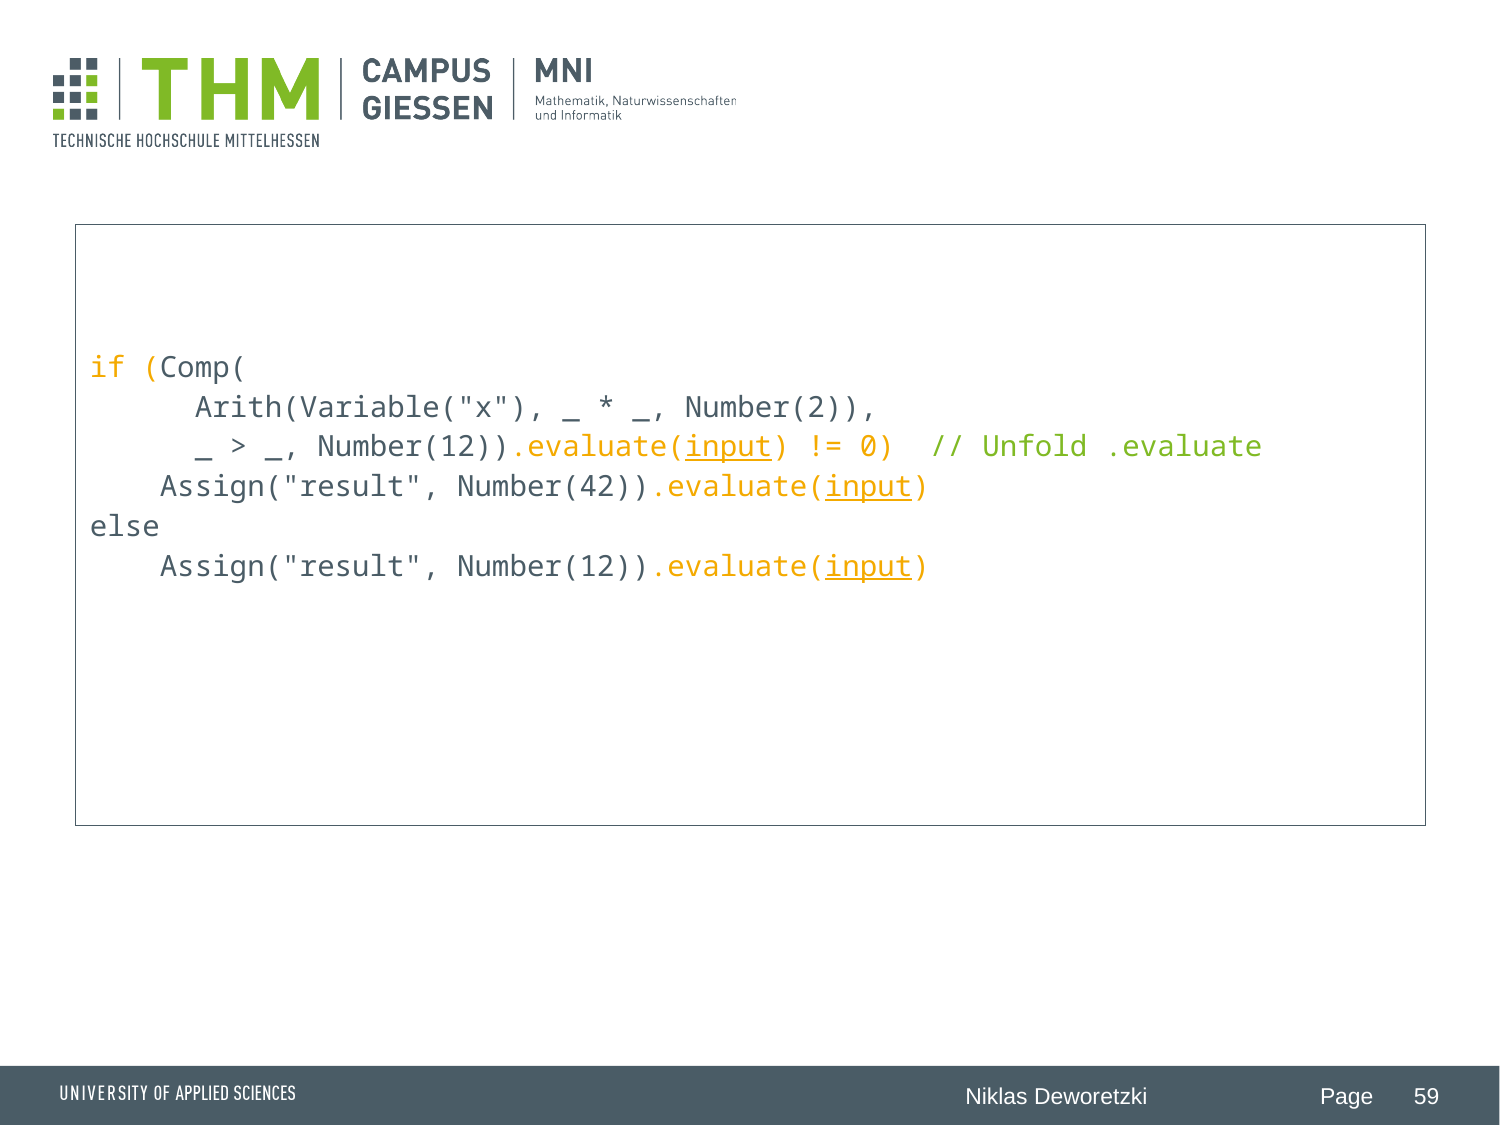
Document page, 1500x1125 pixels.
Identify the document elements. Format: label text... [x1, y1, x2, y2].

picture [59, 1082, 296, 1104]
picture [53, 58, 736, 147]
slide_number [1376, 1073, 1455, 1118]
text_box if (Comp( Arith(Variable("x"), _ * _, Number(2)), _ > _, Number(12)).evaluate(input) != 0) // Unfold .evaluate Assign("result", Number(42)).evaluate(input) else Assign("result", Number(12)).evaluate(input) [75, 224, 1426, 826]
